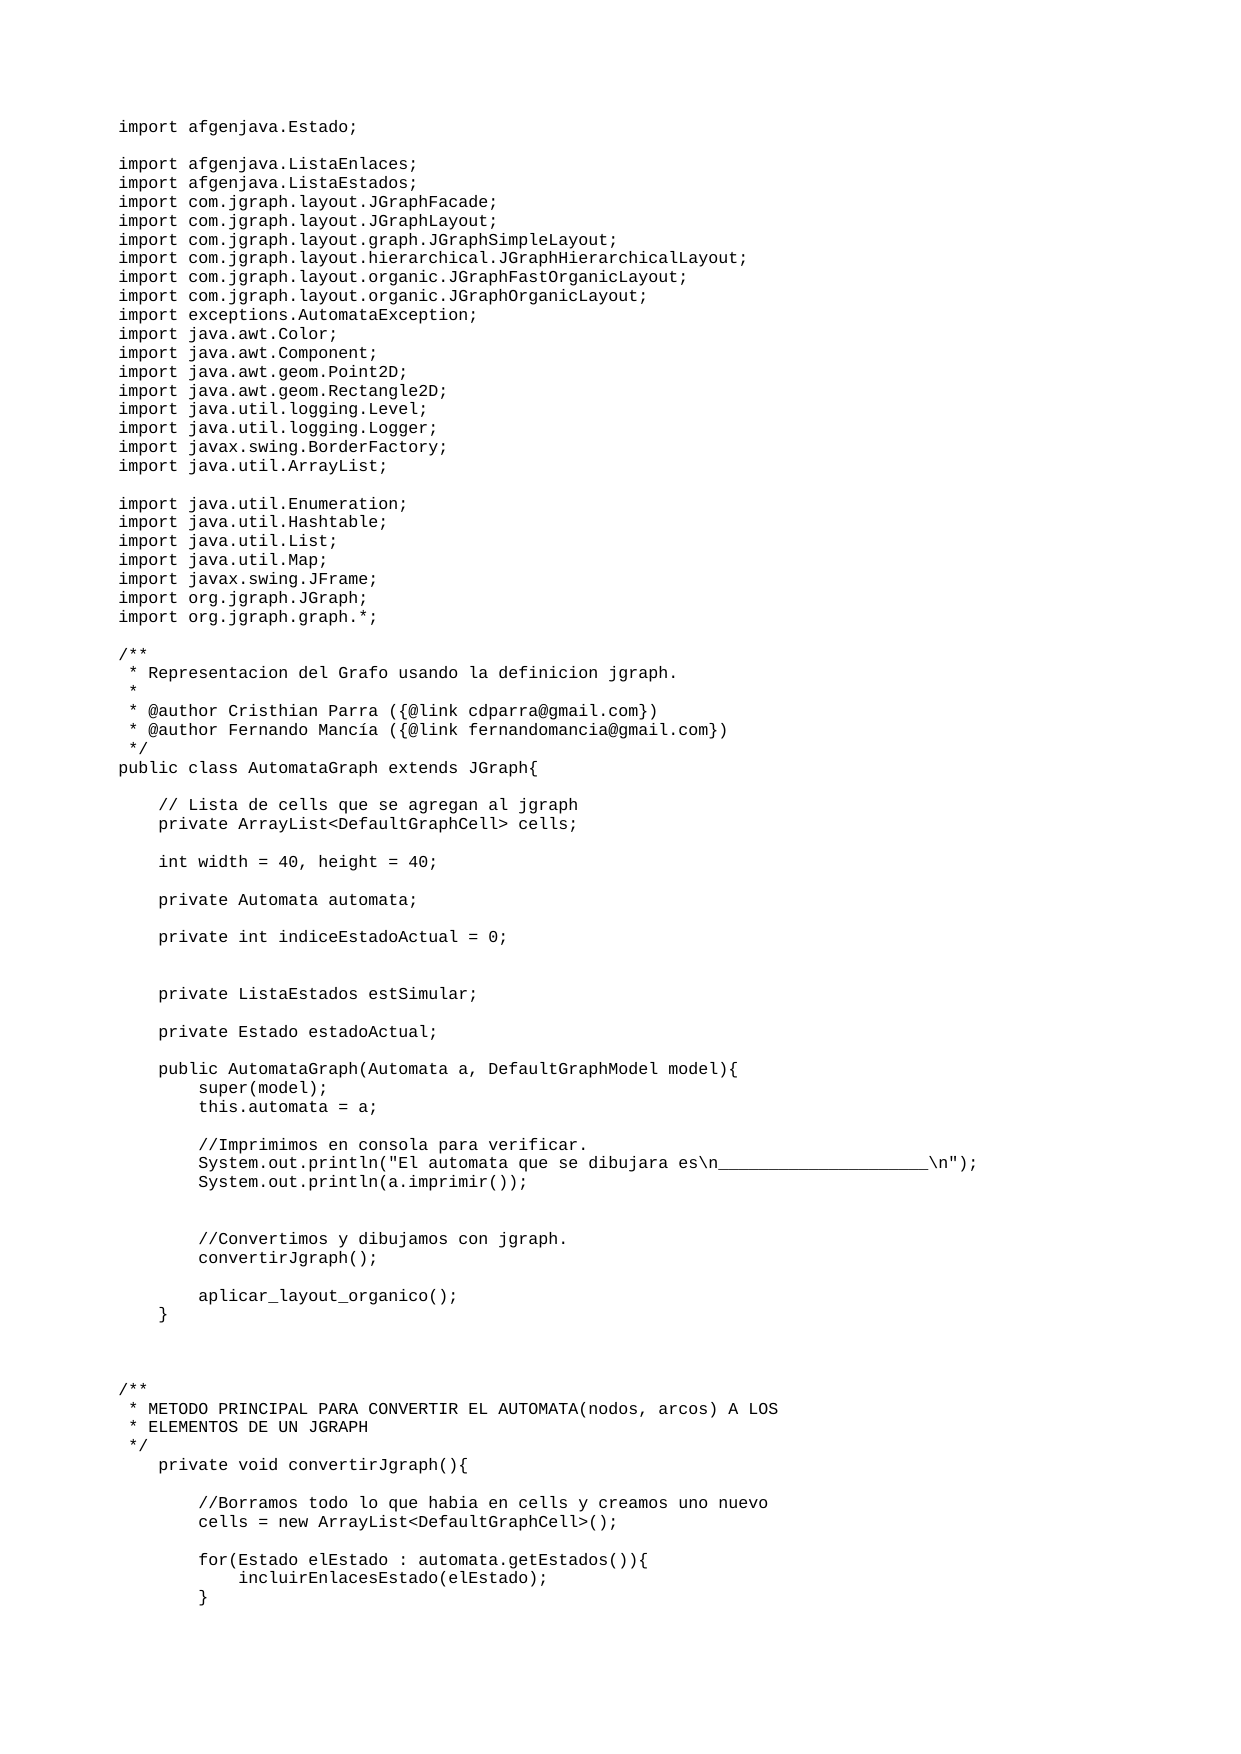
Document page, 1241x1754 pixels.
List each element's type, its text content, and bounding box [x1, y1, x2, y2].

text import afgenjava.Estado; import afgenjava.ListaEnlaces; import afgenjava.ListaEstados; import com.jgraph.layout.JGraphFacade; import com.jgraph.layout.JGraphLayout; import com.jgraph.layout.graph.JGraphSimpleLayout; import com.jgraph.layout.hierarchical.JGraphHierarchicalLayout; import com.jgraph.layout.organic.JGraphFastOrganicLayout; import com.jgraph.layout.organic.JGraphOrganicLayout; import exceptions.AutomataException; import java.awt.Color; import java.awt.Component; import java.awt.geom.Point2D; import java.awt.geom.Rectangle2D; import java.util.logging.Level; import java.util.logging.Logger; import javax.swing.BorderFactory; import java.util.ArrayList; import java.util.Enumeration; import java.util.Hashtable; import java.util.List; import java.util.Map; import javax.swing.JFrame; import org.jgraph.JGraph; import org.jgraph.graph.*; /** * Representacion del Grafo usando la definicion jgraph. * * @author Cristhian Parra ({@link cdparra@gmail.com}) * @author Fernando Mancía ({@link fernandomancia@gmail.com}) */ public class AutomataGraph extends JGraph{ // Lista de cells que se agregan al jgraph private ArrayList<DefaultGraphCell> cells; int width = 40, height = 40; private Automata automata; private int indiceEstadoActual = 0; private ListaEstados estSimular; private Estado estadoActual; public AutomataGraph(Automata a, DefaultGraphModel model){ super(model); this.automata = a; //Imprimimos en consola para verificar. System.out.println("El automata que se dibujara es\n_____________________\n"); System.out.println(a.imprimir()); //Convertimos y dibujamos con jgraph. convertirJgraph(); aplicar_layout_organico(); } /** * METODO PRINCIPAL PARA CONVERTIR EL AUTOMATA(nodos, arcos) A LOS * ELEMENTOS DE UN JGRAPH */ private void convertirJgraph(){ //Borramos todo lo que habia en cells y creamos uno nuevo cells = new ArrayList<DefaultGraphCell>(); for(Estado elEstado : automata.getEstados()){ incluirEnlacesEstado(elEstado); } [118, 118, 1122, 1626]
